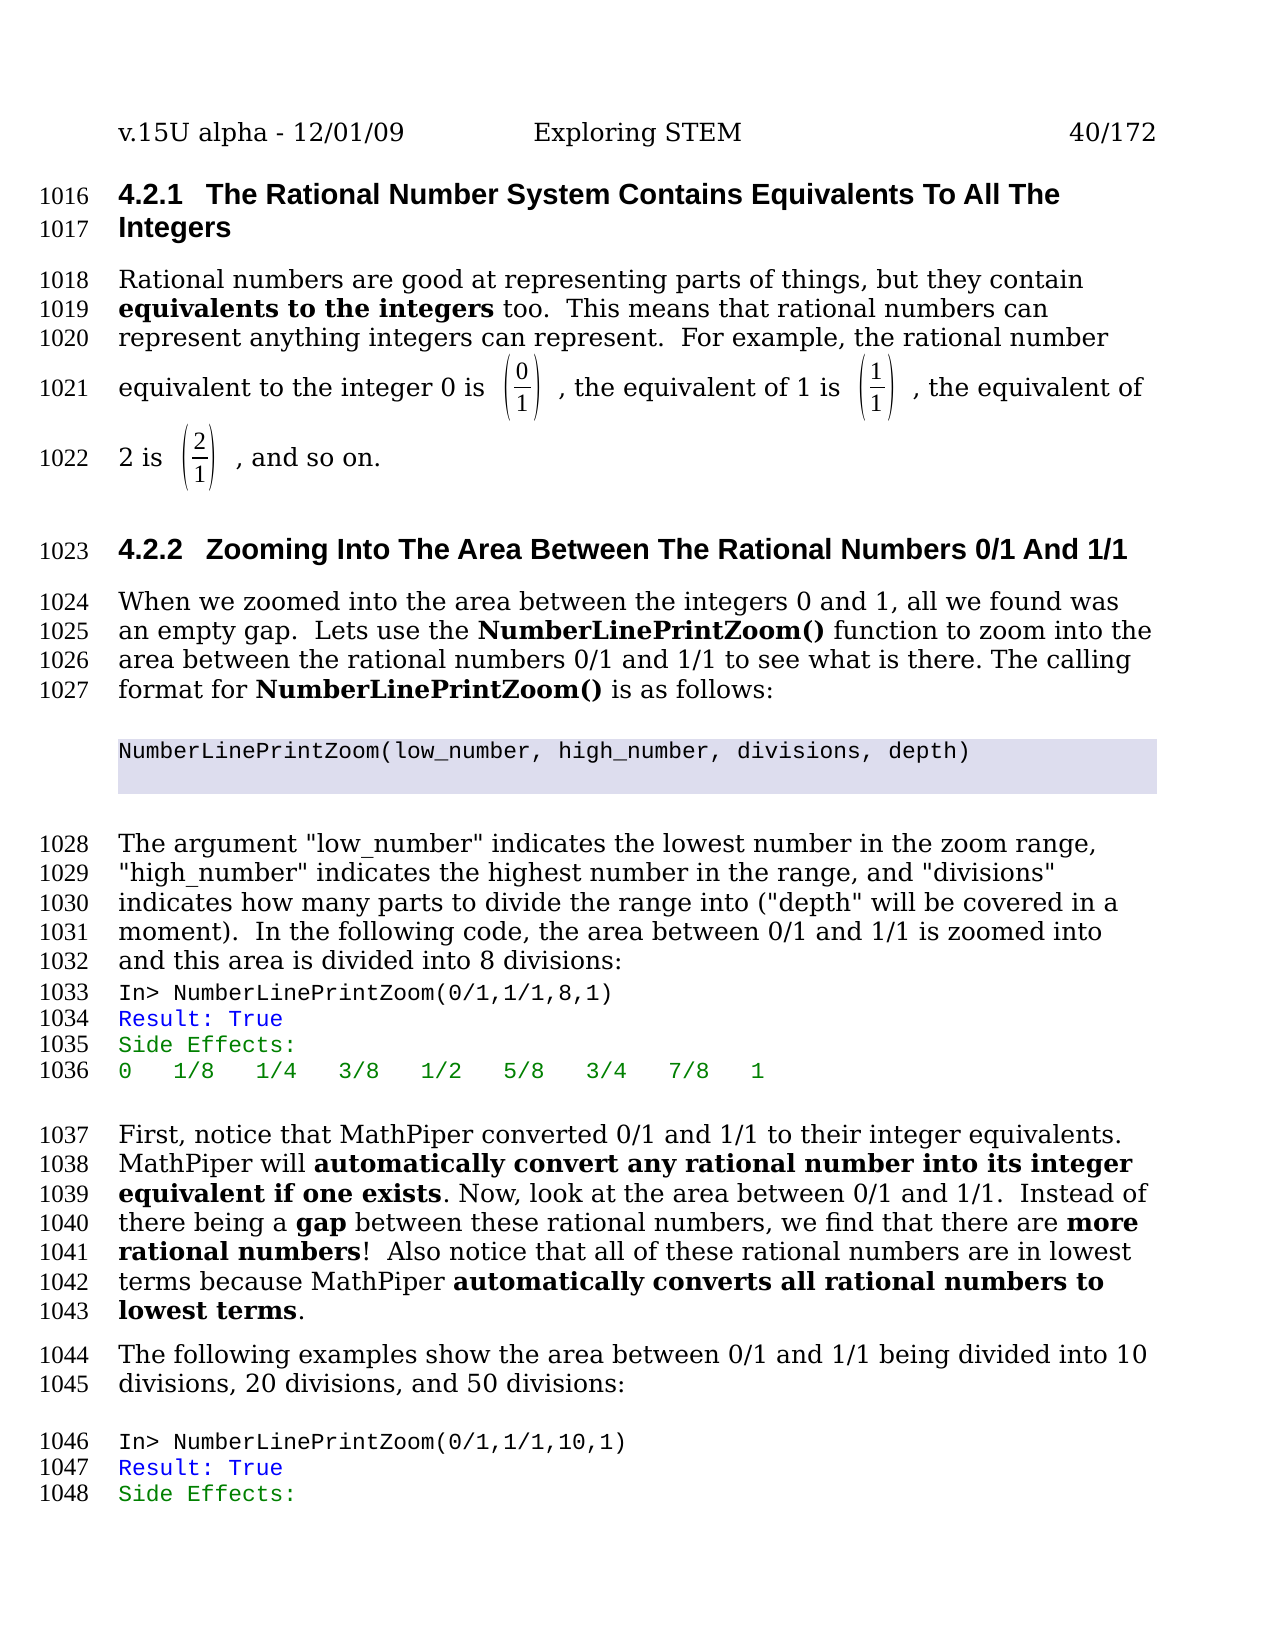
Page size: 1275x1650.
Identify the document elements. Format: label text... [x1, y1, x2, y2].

text The following examples show the area between 0/1 and 1/1 being divided into 10 divisions, 20 divisions, and 50 divisions: [118, 1340, 1157, 1399]
text In> NumberLinePrintZoom(0/1,1/1,8,1) [118, 981, 1157, 1007]
text Rational numbers are good at representing parts of things, but they contain equivalents to the integers too. This means that rational numbers can represent anything integers can represent. For example, the rational number equivalent to the integer 0 is, the equivalent of 1 is, the equivalent of 2 is, and so on. [118, 265, 1157, 493]
subtitle Zooming Into The Area Between The Rational Numbers 0/1 And 1/1 [118, 532, 1157, 566]
subtitle The Rational Number System Contains Equivalents To All The Integers [118, 177, 1157, 244]
text The argument "low_number" indicates the lowest number in the zoom range, "high_number" indicates the highest number in the range, and "divisions" indicates how many parts to divide the range into ("depth" will be covered in a moment). In the following code, the area between 0/1 and 1/1 is zoomed into and this area is divided into 8 divisions: [118, 829, 1157, 975]
text Result: True [118, 1457, 1157, 1483]
text When we zoomed into the area between the integers 0 and 1, all we found was an empty gap. Lets use the NumberLinePrintZoom() function to zoom into the area between the rational numbers 0/1 and 1/1 to see what is there. The calling format for NumberLinePrintZoom() is as follows: [118, 587, 1157, 704]
text Result: True [118, 1007, 1157, 1033]
table_header NumberLinePrintZoom(low_number, high_number, divisions, depth) [118, 739, 1157, 794]
text First, notice that MathPiper converted 0/1 and 1/1 to their integer equivalents. MathPiper will automatically convert any rational number into its integer equivalent if one exists. Now, look at the area between 0/1 and 1/1. Instead of there being a gap between these rational numbers, we find that there are more rational numbers! Also notice that all of these rational numbers are in lowest terms because MathPiper automatically converts all rational numbers to lowest terms. [118, 1120, 1157, 1325]
text Side Effects: [118, 1033, 1157, 1059]
text 0 1/8 1/4 3/8 1/2 5/8 3/4 7/8 1 [118, 1059, 1157, 1085]
text Side Effects: [118, 1483, 1157, 1508]
text In> NumberLinePrintZoom(0/1,1/1,10,1) [118, 1431, 1157, 1457]
